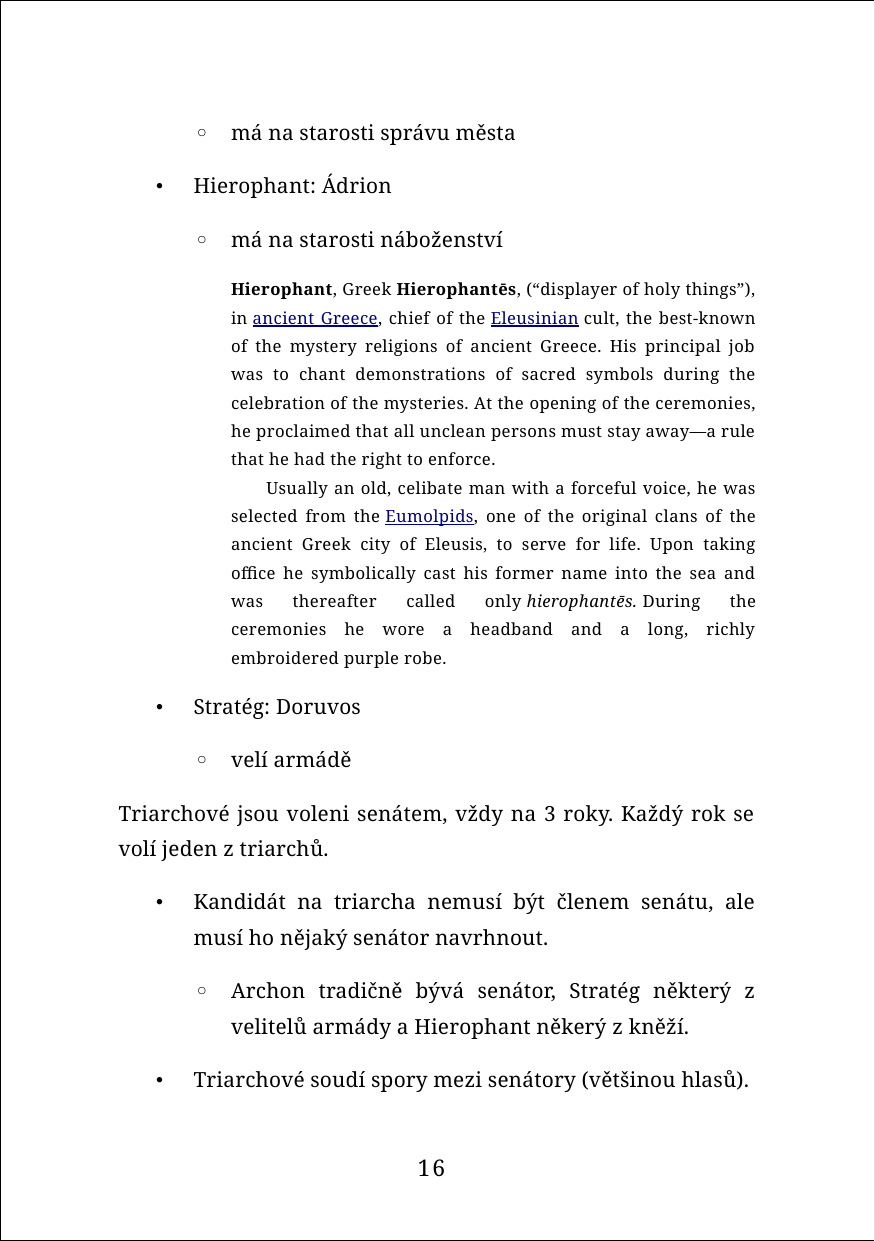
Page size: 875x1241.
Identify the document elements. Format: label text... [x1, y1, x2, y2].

list Stratég: Doruvos [156, 692, 756, 721]
list Archon tradičně bývá senátor, Stratég některý z velitelů armády a Hierophant někerý z kněží. [193, 976, 756, 1040]
list Hierophant, Greek Hierophantēs, (“displayer of holy things”), in ancient Greece, chief of the Eleusinian cult, the best-known of the mystery religions of ancient Greece. His principal job was to chant demonstrations of sacred symbols during the celebration of the mysteries. At the opening of the ceremonies, he proclaimed that all unclean persons must stay away—a rule that he had the right to enforce. Usually an old, celibate man with a forceful voice, he was selected from the Eumolpids, one of the original clans of the ancient Greek city of Eleusis, to serve for life. Upon taking office he symbolically cast his former name into the sea and was thereafter called only hierophantēs. During the ceremonies he wore a headband and a long, richly embroidered purple robe. [193, 278, 756, 669]
list velí armádě [193, 746, 756, 774]
list Kandidát na triarcha nemusí být členem senátu, ale musí ho nějaký senátor navrhnout. [156, 887, 756, 951]
list má na starosti správu města [193, 118, 756, 147]
list má na starosti náboženství [193, 225, 756, 253]
list Hierophant: Ádrion [156, 171, 756, 200]
list Triarchové soudí spory mezi senátory (většinou hlasů). [156, 1065, 756, 1093]
text Triarchové jsou voleni senátem, vždy na 3 roky. Každý rok se volí jeden z triarchů. [118, 799, 756, 863]
